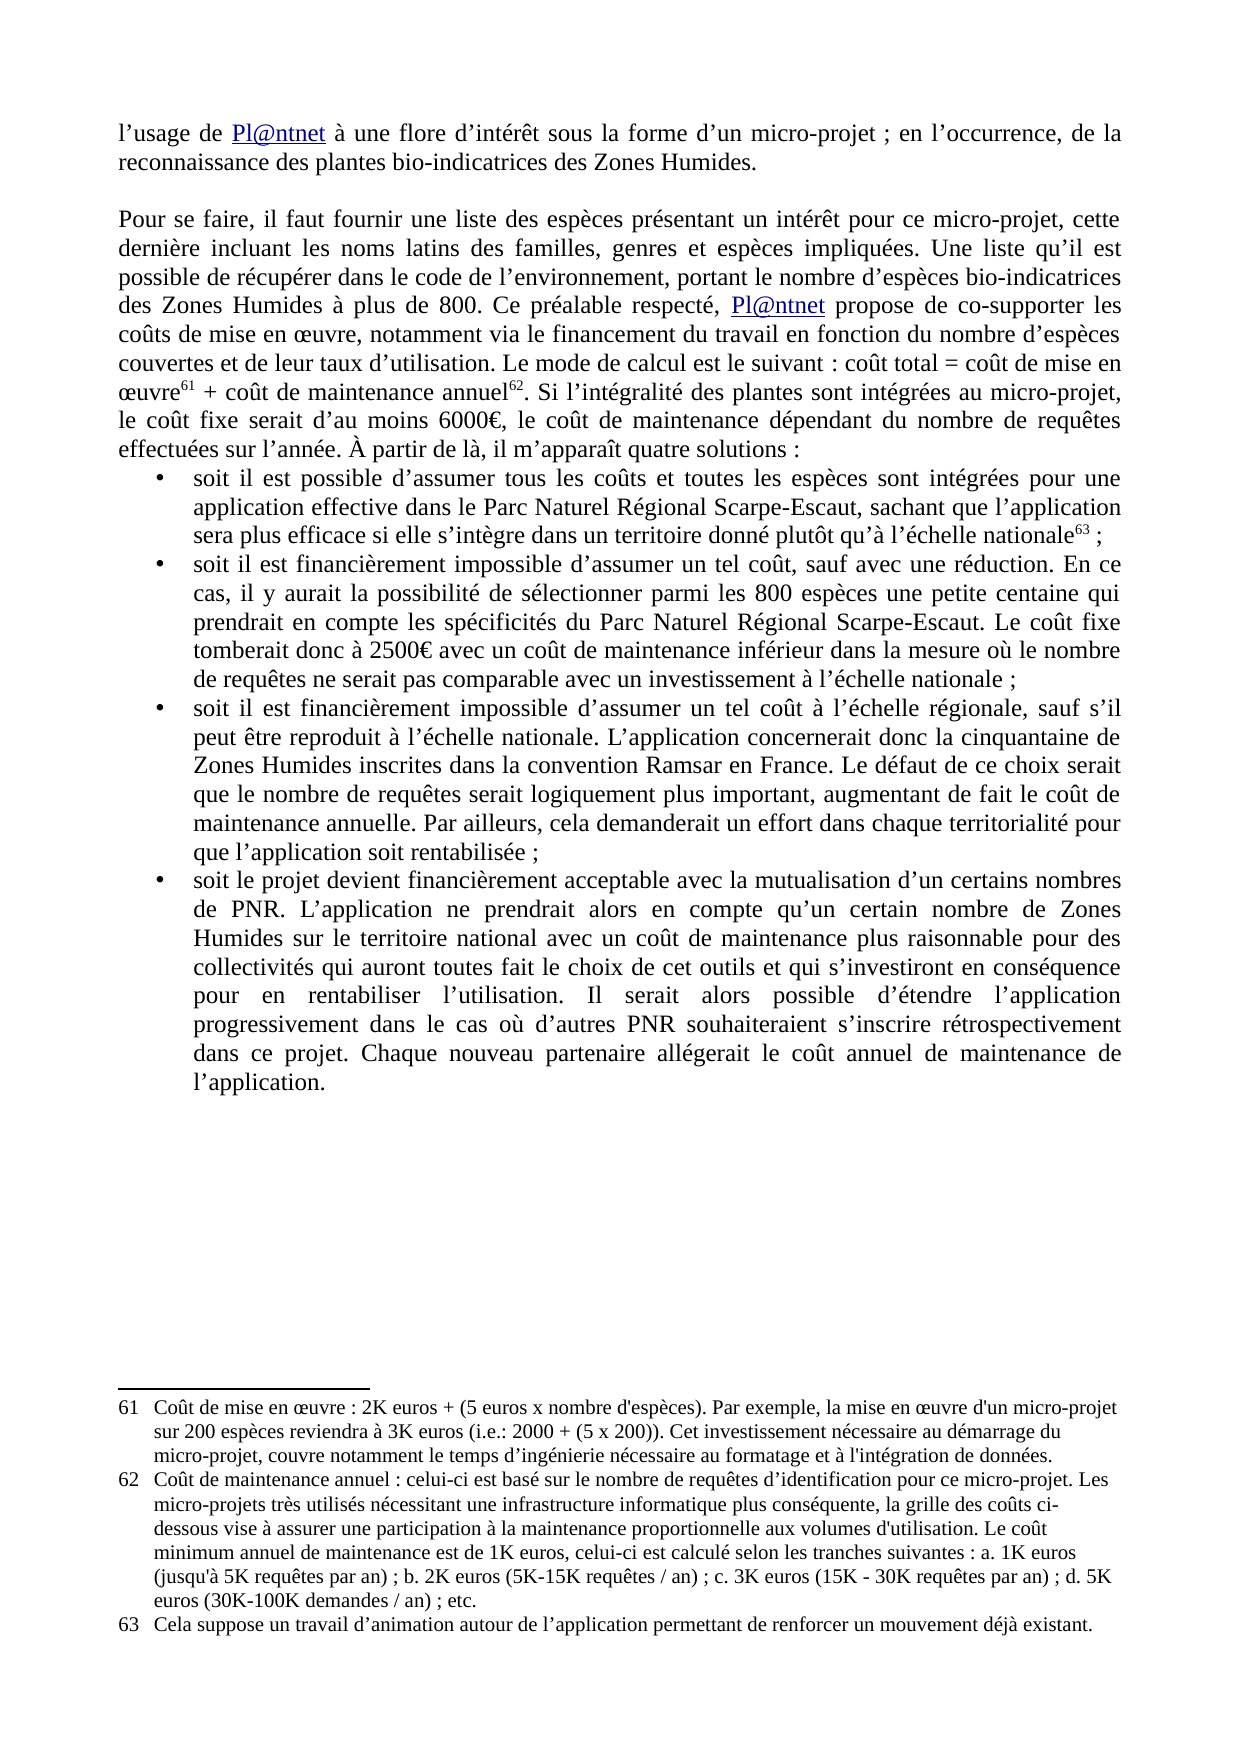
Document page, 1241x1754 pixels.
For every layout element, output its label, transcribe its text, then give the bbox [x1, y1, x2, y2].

list soit il est financièrement impossible d’assumer un tel coût à l’échelle régionale, sauf s’il peut être reproduit à l’échelle nationale. L’application concernerait donc la cinquantaine de Zones Humides inscrites dans la convention Ramsar en France. Le défaut de ce choix serait que le nombre de requêtes serait logiquement plus important, augmentant de fait le coût de maintenance annuelle. Par ailleurs, cela demanderait un effort dans chaque territorialité pour que l’application soit rentabilisée ; [156, 693, 1122, 866]
text Coût de mise en œuvre : 2K euros + (5 euros x nombre d'espèces). Par exemple, la mise en œuvre d'un micro-projet sur 200 espèces reviendra à 3K euros (i.e.: 2000 + (5 x 200)). Cet investissement nécessaire au démarrage du micro-projet, couvre notamment le temps d’ingénierie nécessaire au formatage et à l'intégration de données. [118, 1395, 1122, 1467]
text l’usage de Pl@ntnet à une flore d’intérêt sous la forme d’un micro-projet ; en l’occurrence, de la reconnaissance des plantes bio-indicatrices des Zones Humides. [118, 118, 1122, 176]
list Cela suppose un travail d’animation autour de l’application permettant de renforcer un mouvement déjà existant. [118, 1612, 1122, 1636]
list soit il est possible d’assumer tous les coûts et toutes les espèces sont intégrées pour une application effective dans le Parc Naturel Régional Scarpe-Escaut, sachant que l’application sera plus efficace si elle s’intègre dans un territoire donné plutôt qu’à l’échelle nationale ; [156, 463, 1122, 549]
text Pour se faire, il faut fournir une liste des espèces présentant un intérêt pour ce micro-projet, cette dernière incluant les noms latins des familles, genres et espèces impliquées. Une liste qu’il est possible de récupérer dans le code de l’environnement, portant le nombre d’espèces bio-indicatrices des Zones Humides à plus de 800. Ce préalable respecté, Pl@ntnet propose de co-supporter les coûts de mise en œuvre, notamment via le financement du travail en fonction du nombre d’espèces couvertes et de leur taux d’utilisation. Le mode de calcul est le suivant : coût total = coût de mise en œuvre + coût de maintenance annuel. Si l’intégralité des plantes sont intégrées au micro-projet, le coût fixe serait d’au moins 6000€, le coût de maintenance dépendant du nombre de requêtes effectuées sur l’année. À partir de là, il m’apparaît quatre solutions : [118, 204, 1122, 463]
list soit il est financièrement impossible d’assumer un tel coût, sauf avec une réduction. En ce cas, il y aurait la possibilité de sélectionner parmi les 800 espèces une petite centaine qui prendrait en compte les spécificités du Parc Naturel Régional Scarpe-Escaut. Le coût fixe tomberait donc à 2500€ avec un coût de maintenance inférieur dans la mesure où le nombre de requêtes ne serait pas comparable avec un investissement à l’échelle nationale ; [156, 549, 1122, 693]
text Coût de maintenance annuel : celui-ci est basé sur le nombre de requêtes d’identification pour ce micro-projet. Les micro-projets très utilisés nécessitant une infrastructure informatique plus conséquente, la grille des coûts ci-dessous vise à assurer une participation à la maintenance proportionnelle aux volumes d'utilisation. Le coût minimum annuel de maintenance est de 1K euros, celui-ci est calculé selon les tranches suivantes : a. 1K euros (jusqu'à 5K requêtes par an) ; b. 2K euros (5K-15K requêtes / an) ; c. 3K euros (15K - 30K requêtes par an) ; d. 5K euros (30K-100K demandes / an) ; etc. [118, 1467, 1122, 1612]
list soit le projet devient financièrement acceptable avec la mutualisation d’un certains nombres de PNR. L’application ne prendrait alors en compte qu’un certain nombre de Zones Humides sur le territoire national avec un coût de maintenance plus raisonnable pour des collectivités qui auront toutes fait le choix de cet outils et qui s’investiront en conséquence pour en rentabiliser l’utilisation. Il serait alors possible d’étendre l’application progressivement dans le cas où d’autres PNR souhaiteraient s’inscrire rétrospectivement dans ce projet. Chaque nouveau partenaire allégerait le coût annuel de maintenance de l’application. [156, 866, 1122, 1096]
